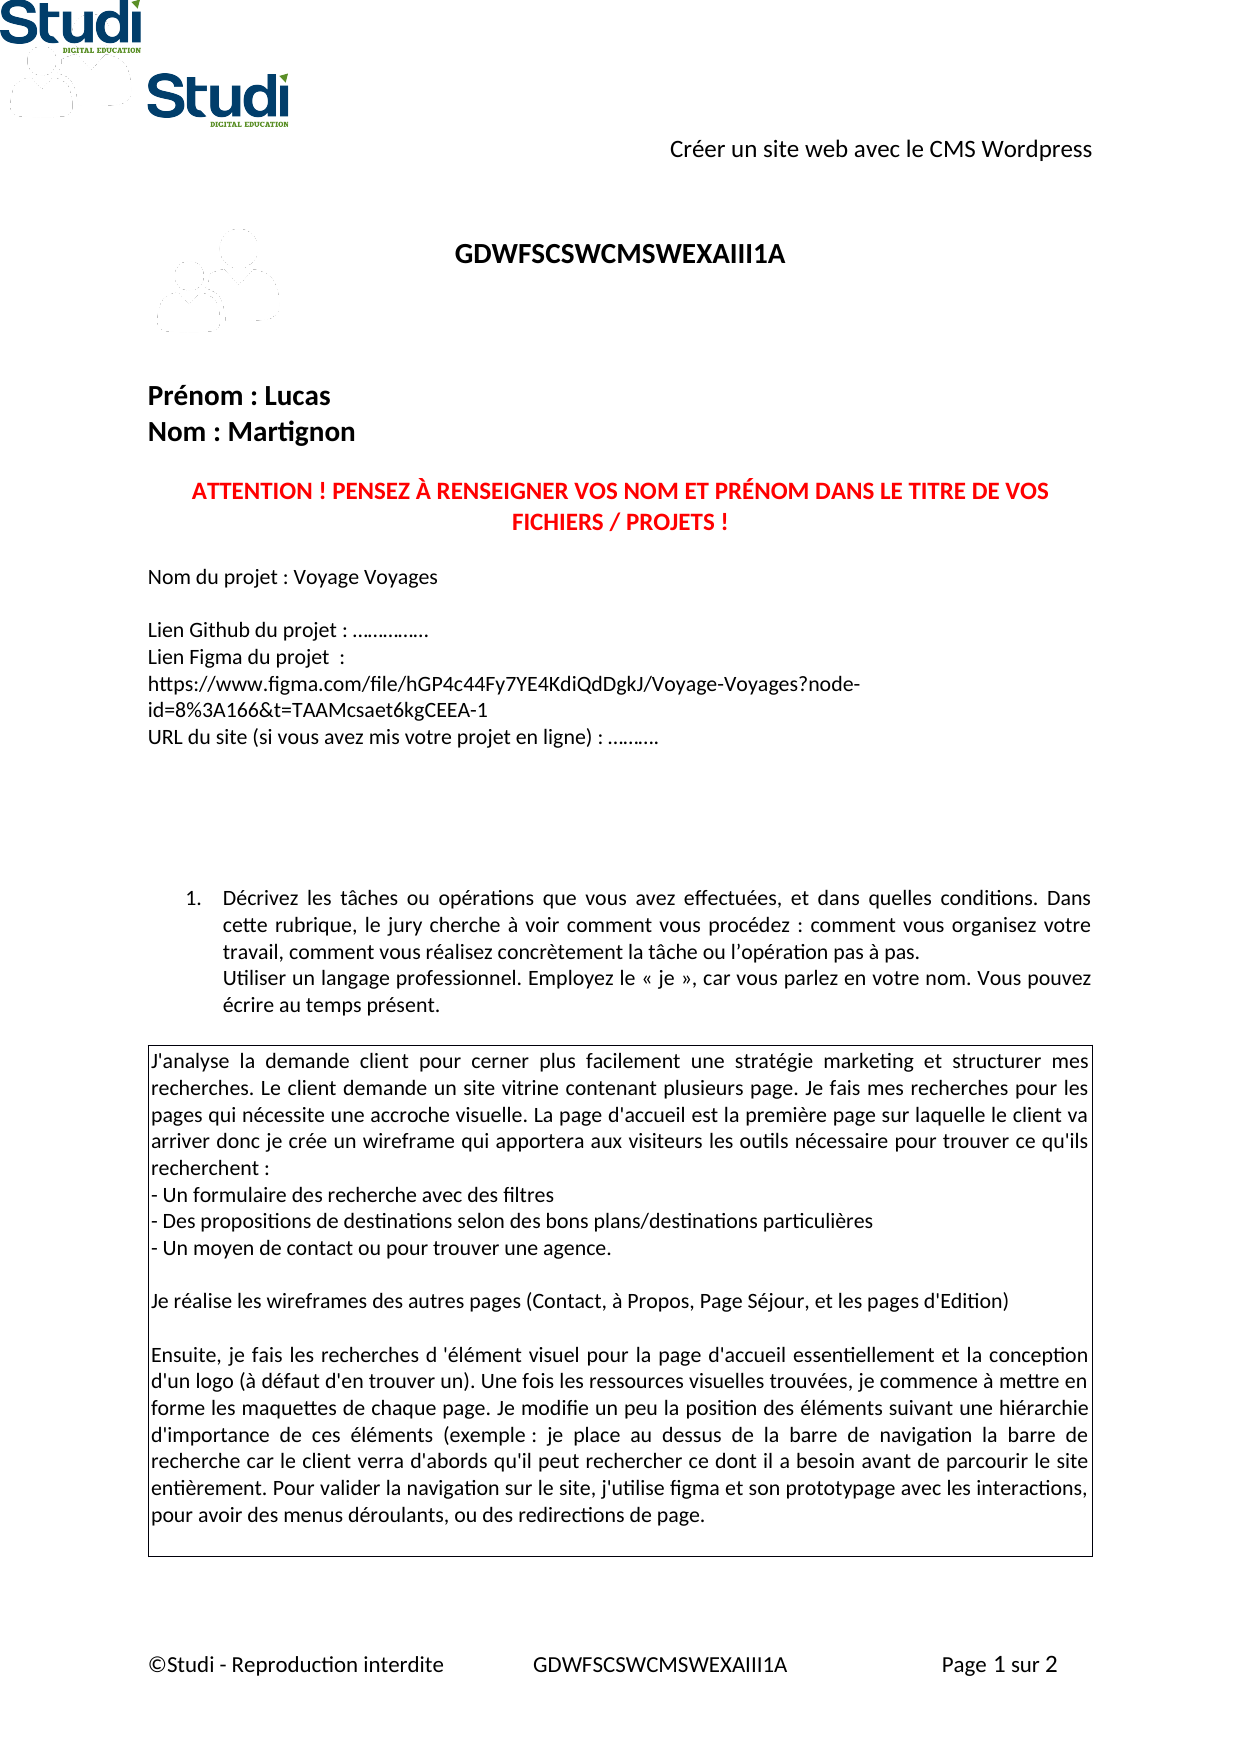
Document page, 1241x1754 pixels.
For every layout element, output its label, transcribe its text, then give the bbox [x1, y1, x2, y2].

text ATTENTION ! PENSEZ À RENSEIGNER VOS NOM ET PRÉNOM DANS LE TITRE DE VOS FICHIERS / PROJETS ! [148, 475, 1093, 536]
picture [147, 215, 289, 347]
text Prénom : Lucas [148, 377, 1093, 413]
text GDWFSCSWCMSWEXAIII1A [289, 235, 1093, 271]
text Je réalise les wireframes des autres pages (Contact, à Propos, Page Séjour, et les pages d'Edition) [149, 1284, 1092, 1314]
picture [147, 73, 289, 127]
text https://www.figma.com/file/hGP4c44Fy7YE4KdiQdDgkJ/Voyage-Voyages?node-id=8%3A166&t=TAAMcsaet6kgCEEA-1 [148, 670, 1093, 723]
text - Un formulaire des recherche avec des filtres [149, 1178, 1092, 1204]
picture [0, 0, 141, 132]
text Nom : Martignon [148, 413, 1093, 449]
text URL du site (si vous avez mis votre projet en ligne) : ………. [148, 723, 1093, 750]
text J'analyse la demande client pour cerner plus facilement une stratégie marketing et structurer mes recherches. Le client demande un site vitrine contenant plusieurs page. Je fais mes recherches pour les pages qui nécessite une accroche visuelle. La page d'accueil est la première page sur laquelle le client va arriver donc je crée un wireframe qui apportera aux visiteurs les outils nécessaire pour trouver ce qu'ils recherchent : [149, 1046, 1092, 1178]
text Utiliser un langage professionnel. Employez le « je », car vous parlez en votre nom. Vous pouvez écrire au temps présent. [223, 964, 1093, 1018]
text Ensuite, je fais les recherches d 'élément visuel pour la page d'accueil essentiellement et la conception d'un logo (à défaut d'en trouver un). Une fois les ressources visuelles trouvées, je commence à mettre en forme les maquettes de chaque page. Je modifie un peu la position des éléments suivant une hiérarchie d'importance de ces éléments (exemple : je place au dessus de la barre de navigation la barre de recherche car le client verra d'abords qu'il peut rechercher ce dont il a besoin avant de parcourir le site entièrement. Pour valider la navigation sur le site, j'utilise figma et son prototypage avec les interactions, pour avoir des menus déroulants, ou des redirections de page. [149, 1338, 1092, 1528]
text - Un moyen de contact ou pour trouver une agence. [149, 1231, 1092, 1261]
text - Des propositions de destinations selon des bons plans/destinations particulières [149, 1204, 1092, 1231]
list Décrivez les tâches ou opérations que vous avez effectuées, et dans quelles conditions. Dans cette rubrique, le jury cherche à voir comment vous procédez : comment vous organisez votre travail, comment vous réalisez concrètement la tâche ou l’opération pas à pas. [185, 884, 1093, 964]
text Lien Github du projet : …………… [148, 616, 1093, 643]
text Lien Figma du projet : [148, 643, 1093, 670]
text Nom du projet : Voyage Voyages [148, 563, 1093, 590]
